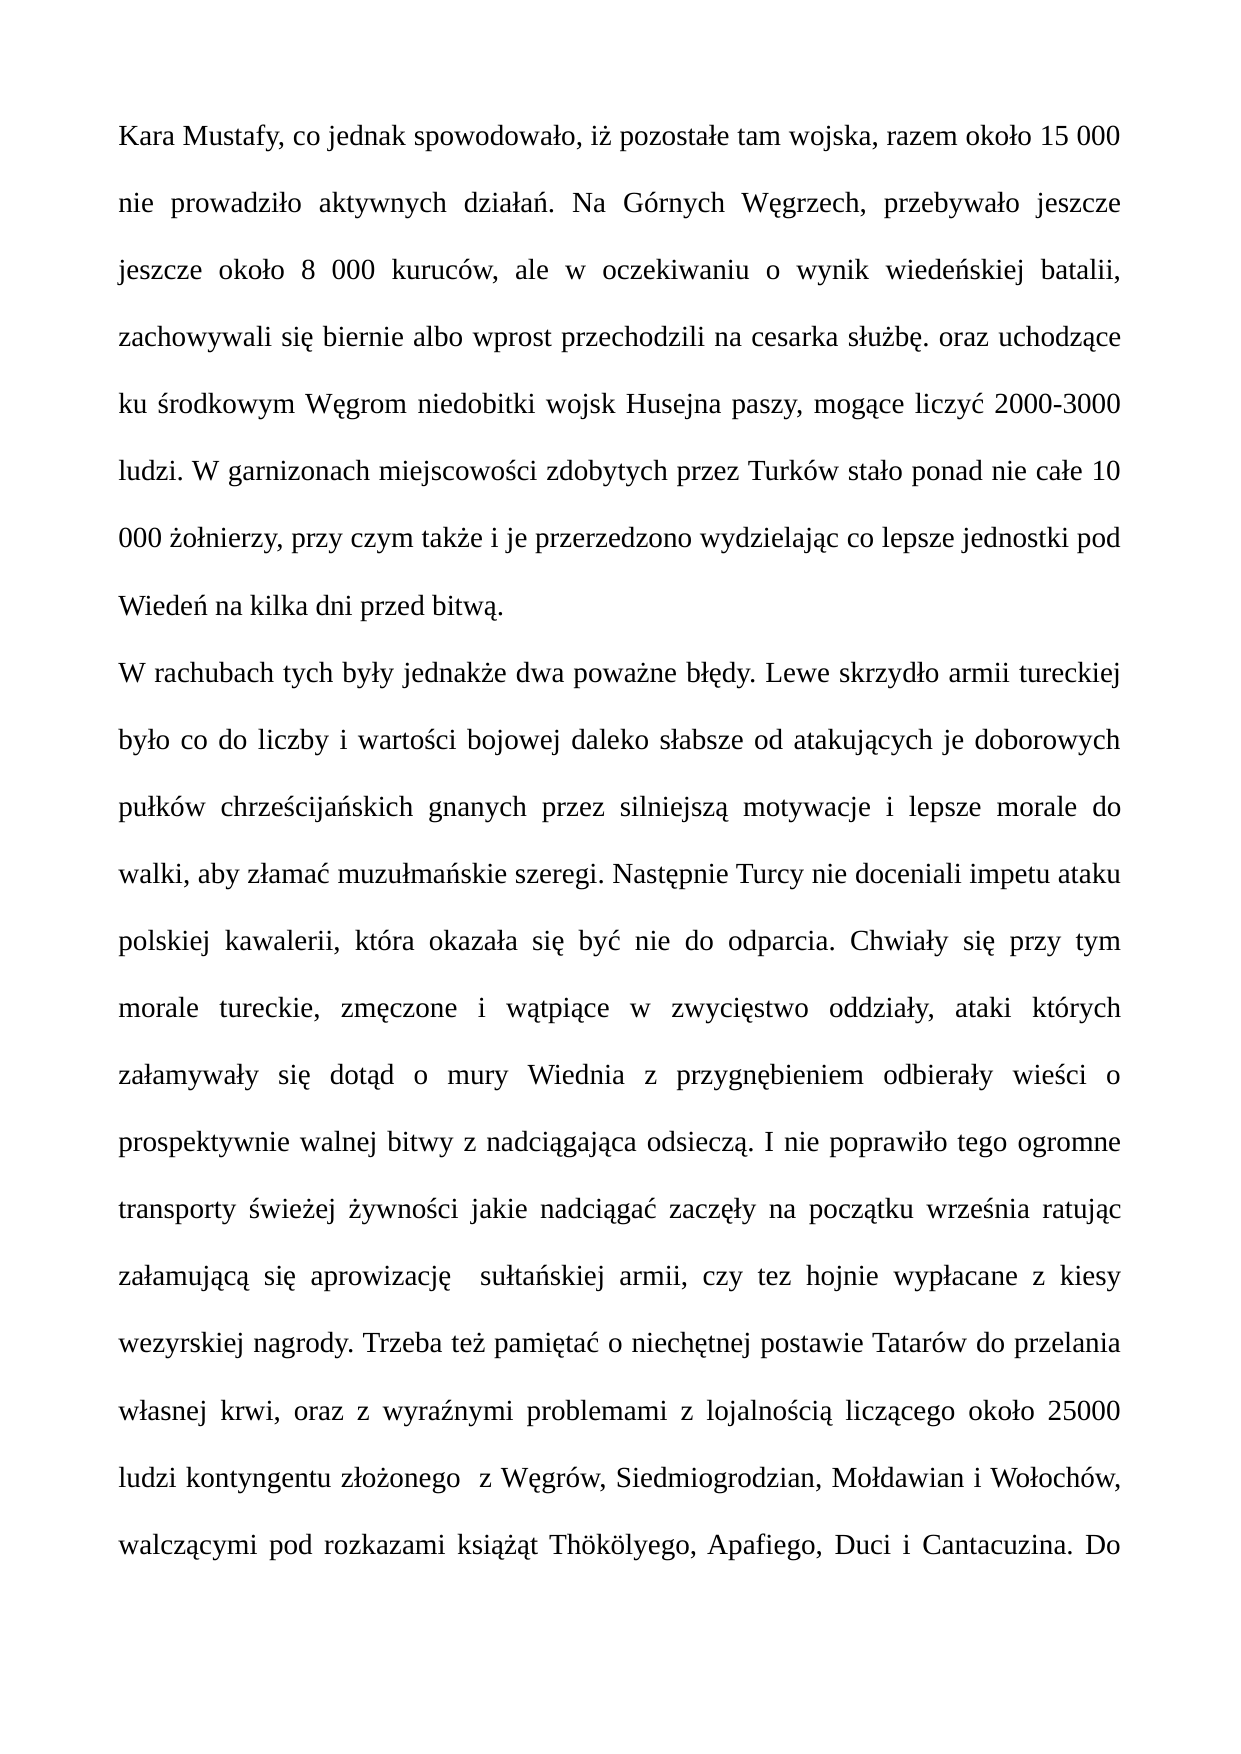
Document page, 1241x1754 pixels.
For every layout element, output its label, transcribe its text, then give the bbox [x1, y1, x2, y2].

text W rachubach tych były jednakże dwa poważne błędy. Lewe skrzydło armii tureckiej było co do liczby i wartości bojowej daleko słabsze od atakujących je doborowych pułków chrześcijańskich gnanych przez silniejszą motywacje i lepsze morale do walki, aby złamać muzułmańskie szeregi. Następnie Turcy nie doceniali impetu ataku polskiej kawalerii, która okazała się być nie do odparcia. Chwiały się przy tym morale tureckie, zmęczone i wątpiące w zwycięstwo oddziały, ataki których załamywały się dotąd o mury Wiednia z przygnębieniem odbierały wieści o prospektywnie walnej bitwy z nadciągająca odsieczą. I nie poprawiło tego ogromne transporty świeżej żywności jakie nadciągać zaczęły na początku września ratując załamującą się aprowizację sułtańskiej armii, czy tez hojnie wypłacane z kiesy wezyrskiej nagrody. Trzeba też pamiętać o niechętnej postawie Tatarów do przelania własnej krwi, oraz z wyraźnymi problemami z lojalnością liczącego około 25000 ludzi kontyngentu złożonego z Węgrów, Siedmiogrodzian, Mołdawian i Wołochów, walczącymi pod rozkazami książąt Thökölyego, Apafiego, Duci i Cantacuzina. Do [118, 655, 1122, 1560]
text Kara Mustafy, co jednak spowodowało, iż pozostałe tam wojska, razem około 15 000 nie prowadziło aktywnych działań. Na Górnych Węgrzech, przebywało jeszcze jeszcze około 8 000 kuruców, ale w oczekiwaniu o wynik wiedeńskiej batalii, zachowywali się biernie albo wprost przechodzili na cesarka służbę. oraz uchodzące ku środkowym Węgrom niedobitki wojsk Husejna paszy, mogące liczyć 2000-3000 ludzi. W garnizonach miejscowości zdobytych przez Turków stało ponad nie całe 10 000 żołnierzy, przy czym także i je przerzedzono wydzielając co lepsze jednostki pod Wiedeń na kilka dni przed bitwą. [118, 118, 1122, 621]
